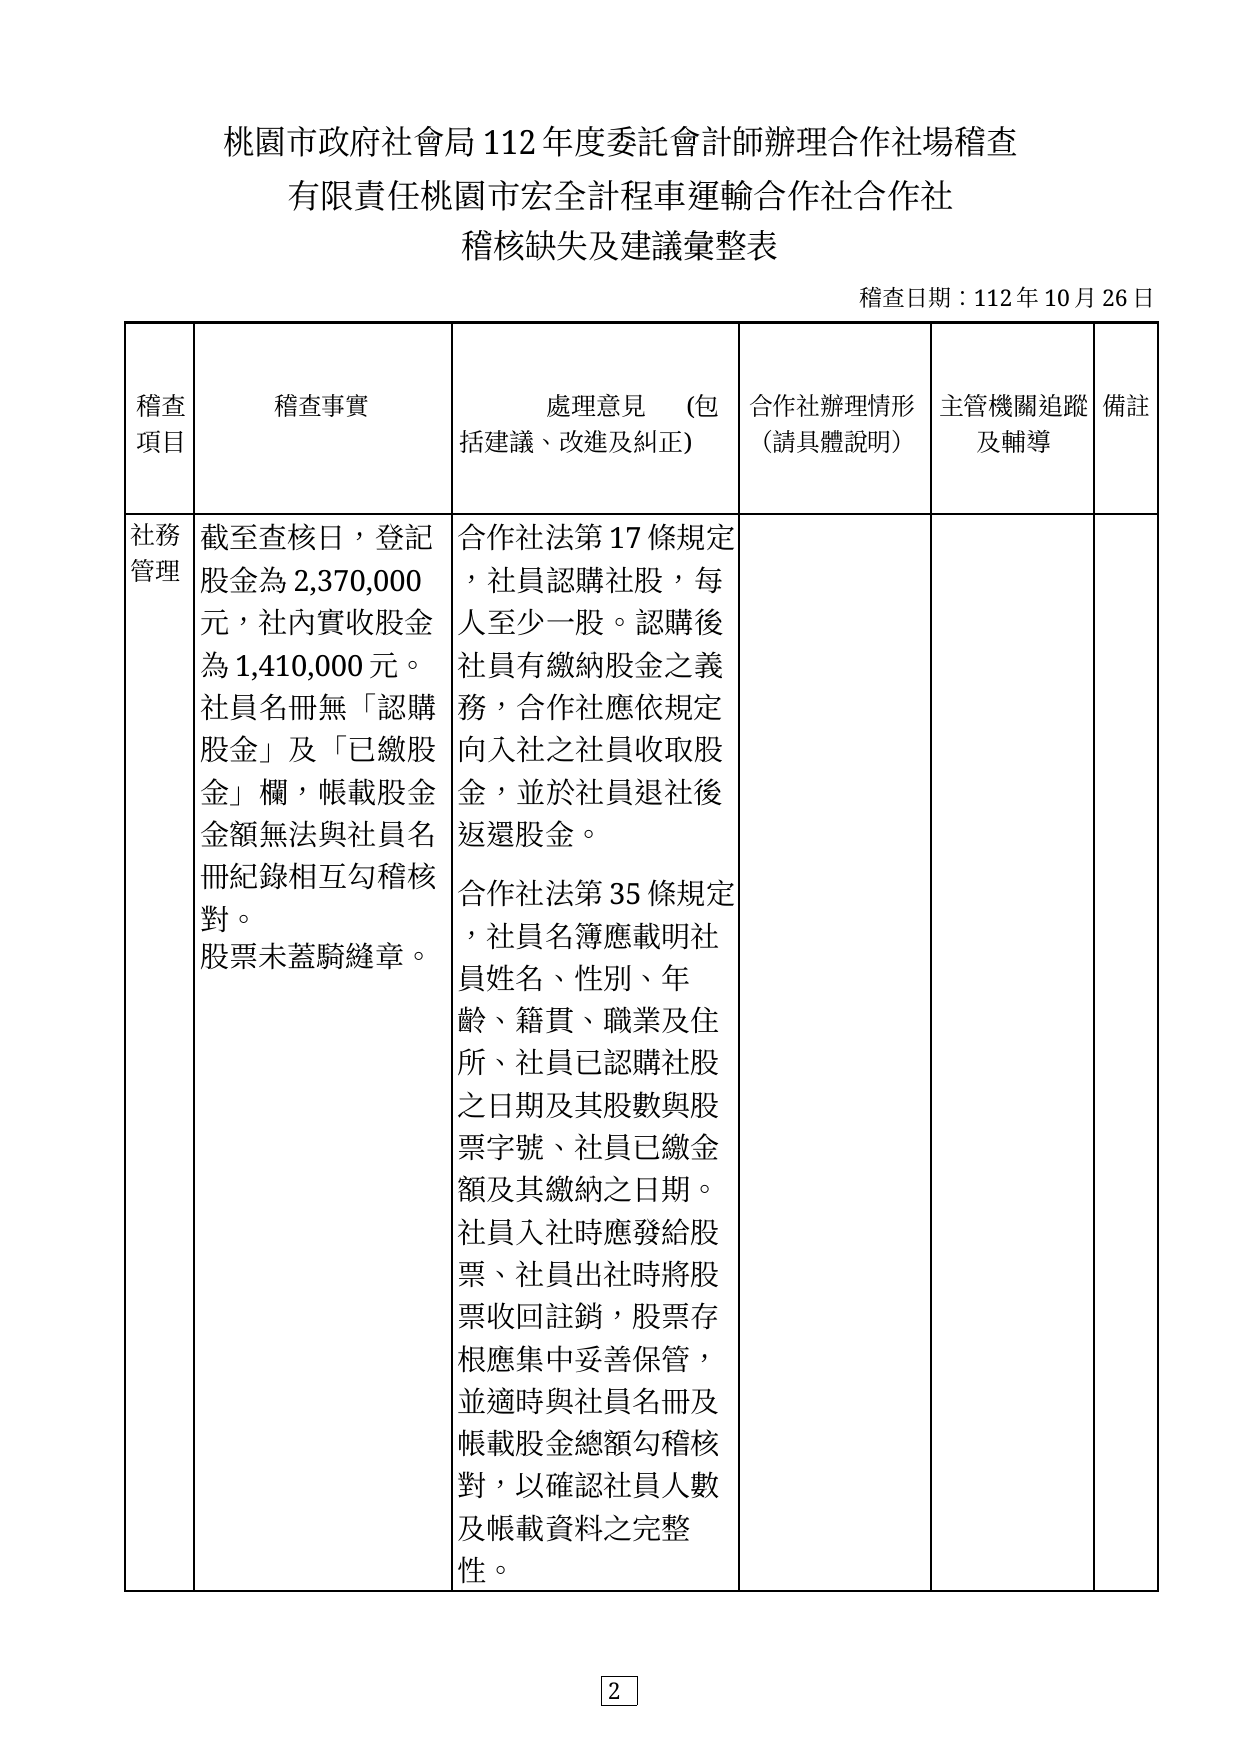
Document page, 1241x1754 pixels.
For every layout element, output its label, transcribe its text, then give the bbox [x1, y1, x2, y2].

table_cell 合作社法第17條規定 ，社員認購社股，每人至少一股。認購後社員有繳納股金之義務，合作社應依規定向入社之社員收取股金，並於社員退社後返還股金。 合作社法第35條規定 ，社員名簿應載明社員姓名、性別、年 齡、籍貫、職業及住所、社員已認購社股之日期及其股數與股票字號、社員已繳金額及其繳納之日期。社員入社時應發給股票、社員出社時將股票收回註銷，股票存根應集中妥善保管， 並適時與社員名冊及帳載股金總額勾稽核對，以確認社員人數及帳載資料之完整 性。 [453, 515, 738, 1590]
table_header 主管機關追蹤及輔導 [932, 324, 1093, 513]
text 稽核缺失及建議彙整表 [203, 224, 1037, 267]
table_header 稽查事實 [195, 324, 451, 513]
table_cell [740, 515, 930, 1590]
table_header 備註 [1095, 324, 1157, 513]
table_header 合作社辦理情形 （請具體說明） [740, 324, 930, 513]
table_header 稽查項目 [126, 324, 193, 513]
table_cell [1095, 515, 1157, 1590]
table_cell [932, 515, 1093, 1590]
table_cell 截至查核日，登記股金為2,370,000 元，社內實收股金為1,410,000元。 社員名冊無「認購股金」及「已繳股金」欄，帳載股金金額無法與社員名冊紀錄相互勾稽核對。 股票未蓋騎縫章。 [195, 515, 451, 1590]
table_cell 社務管理 [126, 515, 193, 1590]
text 稽查日期：112年10月26日 [94, 280, 1155, 313]
table_header 處理意見 (包括建議、改進及糾正) [453, 324, 738, 513]
text 桃園市政府社會局112年度委託會計師辦理合作社場稽查 有限責任桃園市宏全計程車運輸合作社合作社 [210, 116, 1031, 218]
